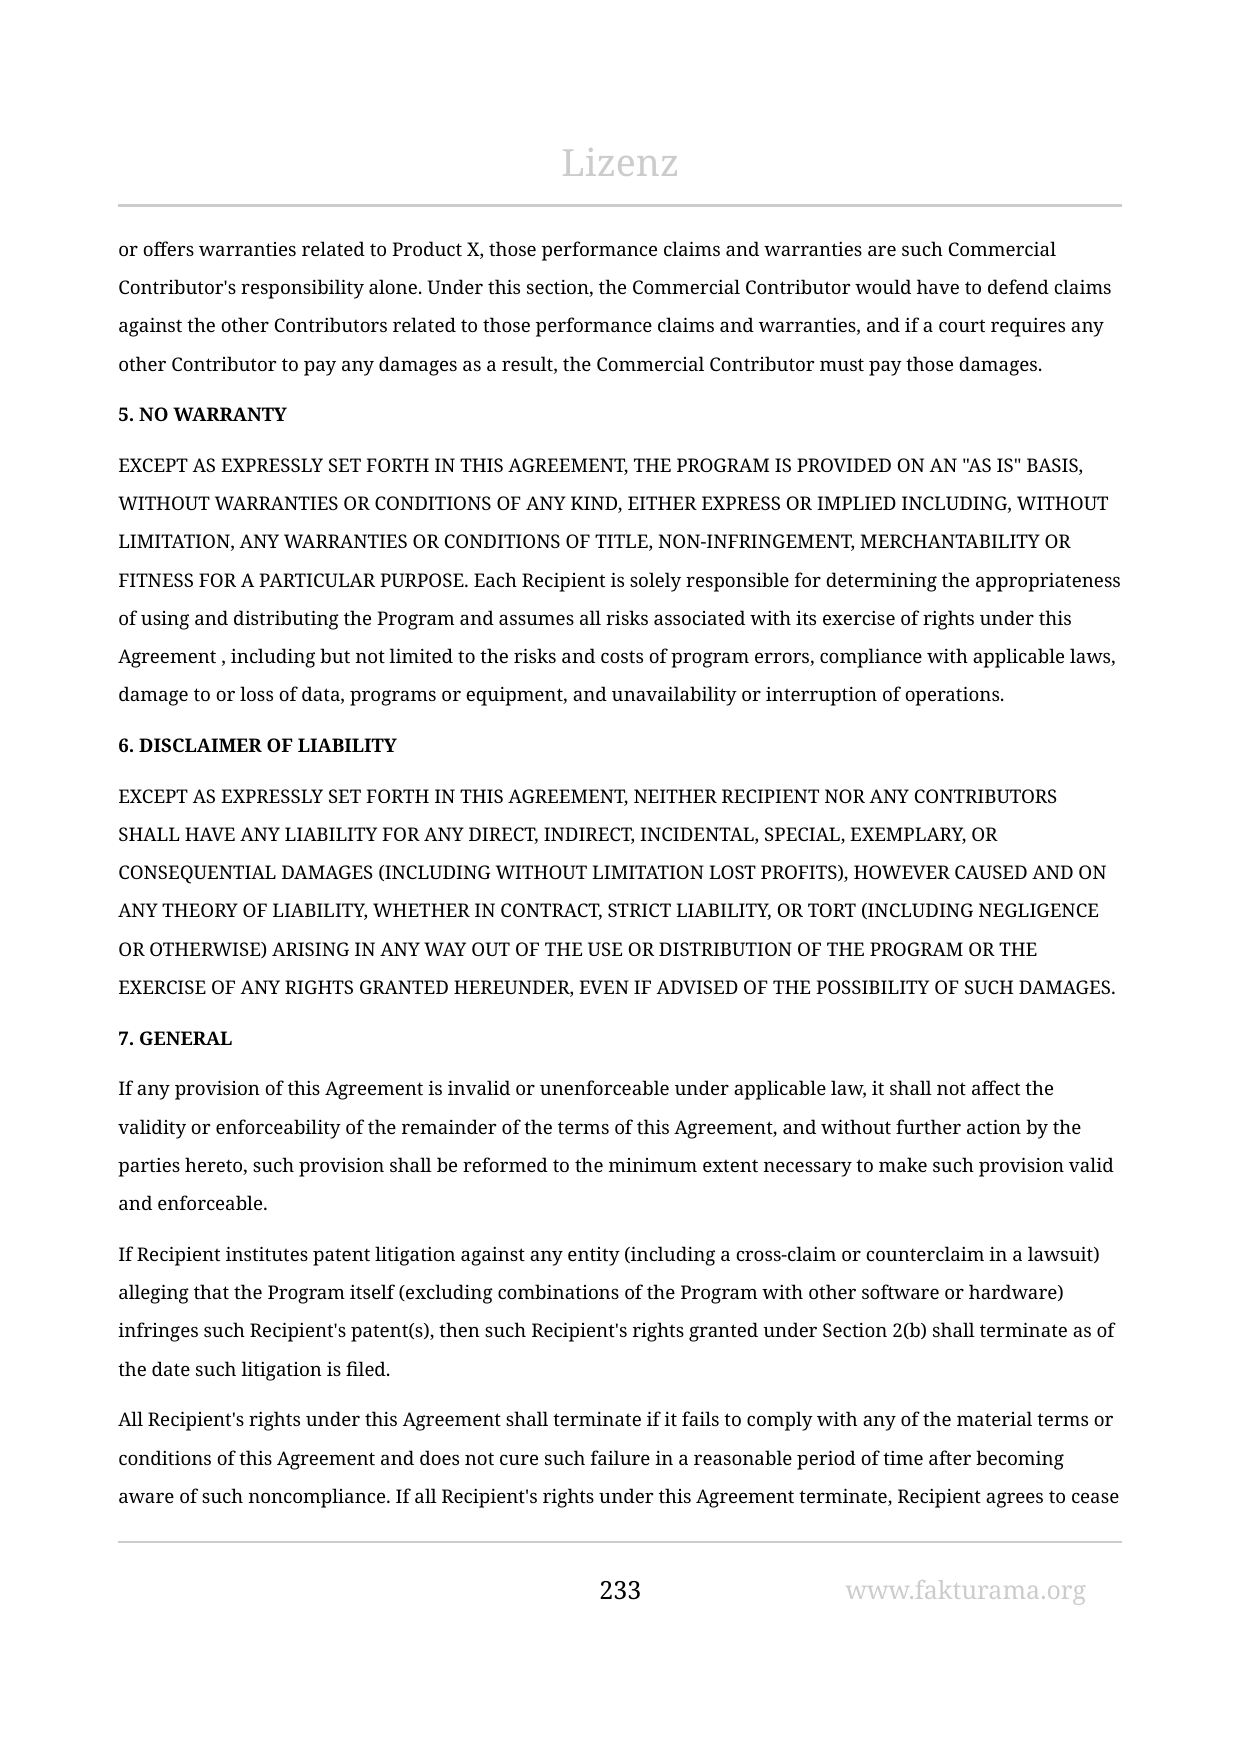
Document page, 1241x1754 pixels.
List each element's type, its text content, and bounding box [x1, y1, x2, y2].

text EXCEPT AS EXPRESSLY SET FORTH IN THIS AGREEMENT, NEITHER RECIPIENT NOR ANY CONTRIBUTORS SHALL HAVE ANY LIABILITY FOR ANY DIRECT, INDIRECT, INCIDENTAL, SPECIAL, EXEMPLARY, OR CONSEQUENTIAL DAMAGES (INCLUDING WITHOUT LIMITATION LOST PROFITS), HOWEVER CAUSED AND ON ANY THEORY OF LIABILITY, WHETHER IN CONTRACT, STRICT LIABILITY, OR TORT (INCLUDING NEGLIGENCE OR OTHERWISE) ARISING IN ANY WAY OUT OF THE USE OR DISTRIBUTION OF THE PROGRAM OR THE EXERCISE OF ANY RIGHTS GRANTED HEREUNDER, EVEN IF ADVISED OF THE POSSIBILITY OF SUCH DAMAGES. [118, 783, 1122, 1000]
text 5. NO WARRANTY [118, 402, 1122, 427]
text EXCEPT AS EXPRESSLY SET FORTH IN THIS AGREEMENT, THE PROGRAM IS PROVIDED ON AN "AS IS" BASIS, WITHOUT WARRANTIES OR CONDITIONS OF ANY KIND, EITHER EXPRESS OR IMPLIED INCLUDING, WITHOUT LIMITATION, ANY WARRANTIES OR CONDITIONS OF TITLE, NON-INFRINGEMENT, MERCHANTABILITY OR FITNESS FOR A PARTICULAR PURPOSE. Each Recipient is solely responsible for determining the appropriateness of using and distributing the Program and assumes all risks associated with its exercise of rights under this Agreement , including but not limited to the risks and costs of program errors, compliance with applicable laws, damage to or loss of data, programs or equipment, and unavailability or interruption of operations. [118, 452, 1122, 707]
text 6. DISCLAIMER OF LIABILITY [118, 732, 1122, 758]
text 7. GENERAL [118, 1025, 1122, 1051]
text If Recipient institutes patent litigation against any entity (including a cross-claim or counterclaim in a lawsuit) alleging that the Program itself (excluding combinations of the Program with other software or hardware) infringes such Recipient's patent(s), then such Recipient's rights granted under Section 2(b) shall terminate as of the date such litigation is filed. [118, 1241, 1122, 1381]
text If any provision of this Agreement is invalid or unenforceable under applicable law, it shall not affect the validity or enforceability of the remainder of the terms of this Agreement, and without further action by the parties hereto, such provision shall be reformed to the minimum extent necessary to make such provision valid and enforceable. [118, 1076, 1122, 1216]
text or offers warranties related to Product X, those performance claims and warranties are such Commercial Contributor's responsibility alone. Under this section, the Commercial Contributor would have to defend claims against the other Contributors related to those performance claims and warranties, and if a court requires any other Contributor to pay any damages as a result, the Commercial Contributor must pay those damages. [118, 236, 1122, 376]
text All Recipient's rights under this Agreement shall terminate if it fails to comply with any of the material terms or conditions of this Agreement and does not cure such failure in a reasonable period of time after becoming aware of such noncompliance. If all Recipient's rights under this Agreement terminate, Recipient agrees to cease [118, 1407, 1122, 1508]
